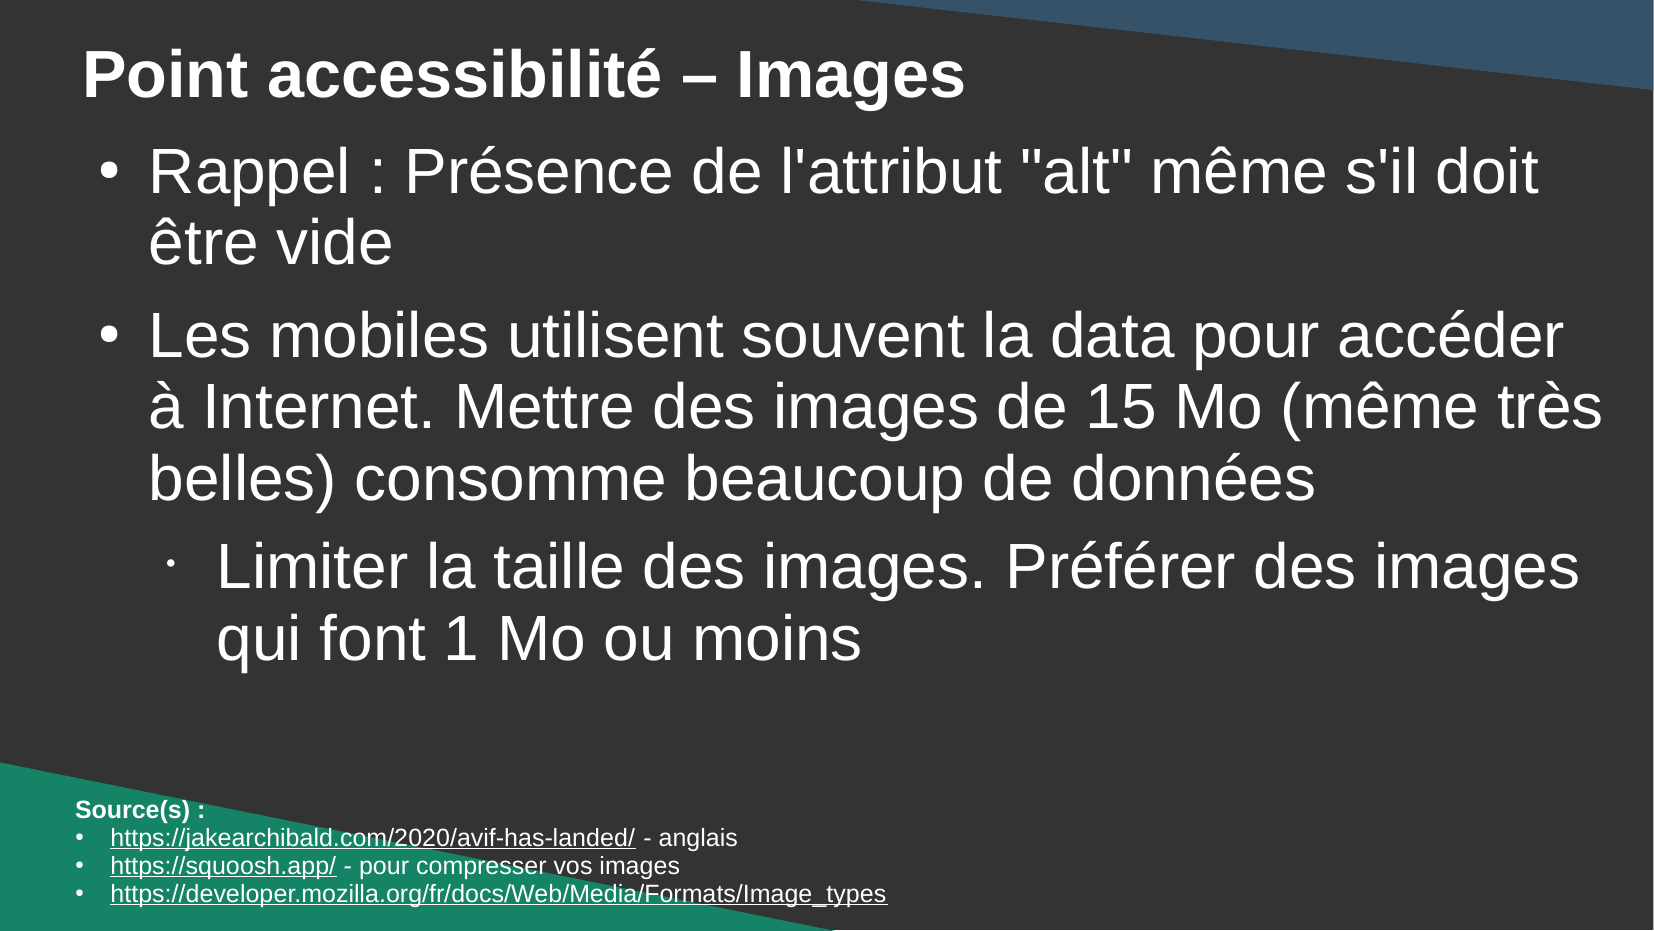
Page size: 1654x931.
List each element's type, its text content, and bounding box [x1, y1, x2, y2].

text_box [0, 762, 836, 931]
title Point accessibilité – Images [82, 37, 1571, 122]
text_box Source(s) : https://jakearchibald.com/2020/avif-has-landed/ - anglais https://squoosh.app/ - pour compresser vos images https://developer.mozilla.org/fr/docs/Web/Media/Formats/Image_types [60, 788, 1546, 916]
list Rappel : Présence de l'attribut "alt" même s'il doit être vide Les mobiles utilisent souvent la data pour accéder à Internet. Mettre des images de 15 Mo (même très belles) consomme beaucoup de données Limiter la taille des images. Préférer des images qui font 1 Mo ou moins [80, 135, 1605, 736]
text_box [855, 0, 1654, 91]
